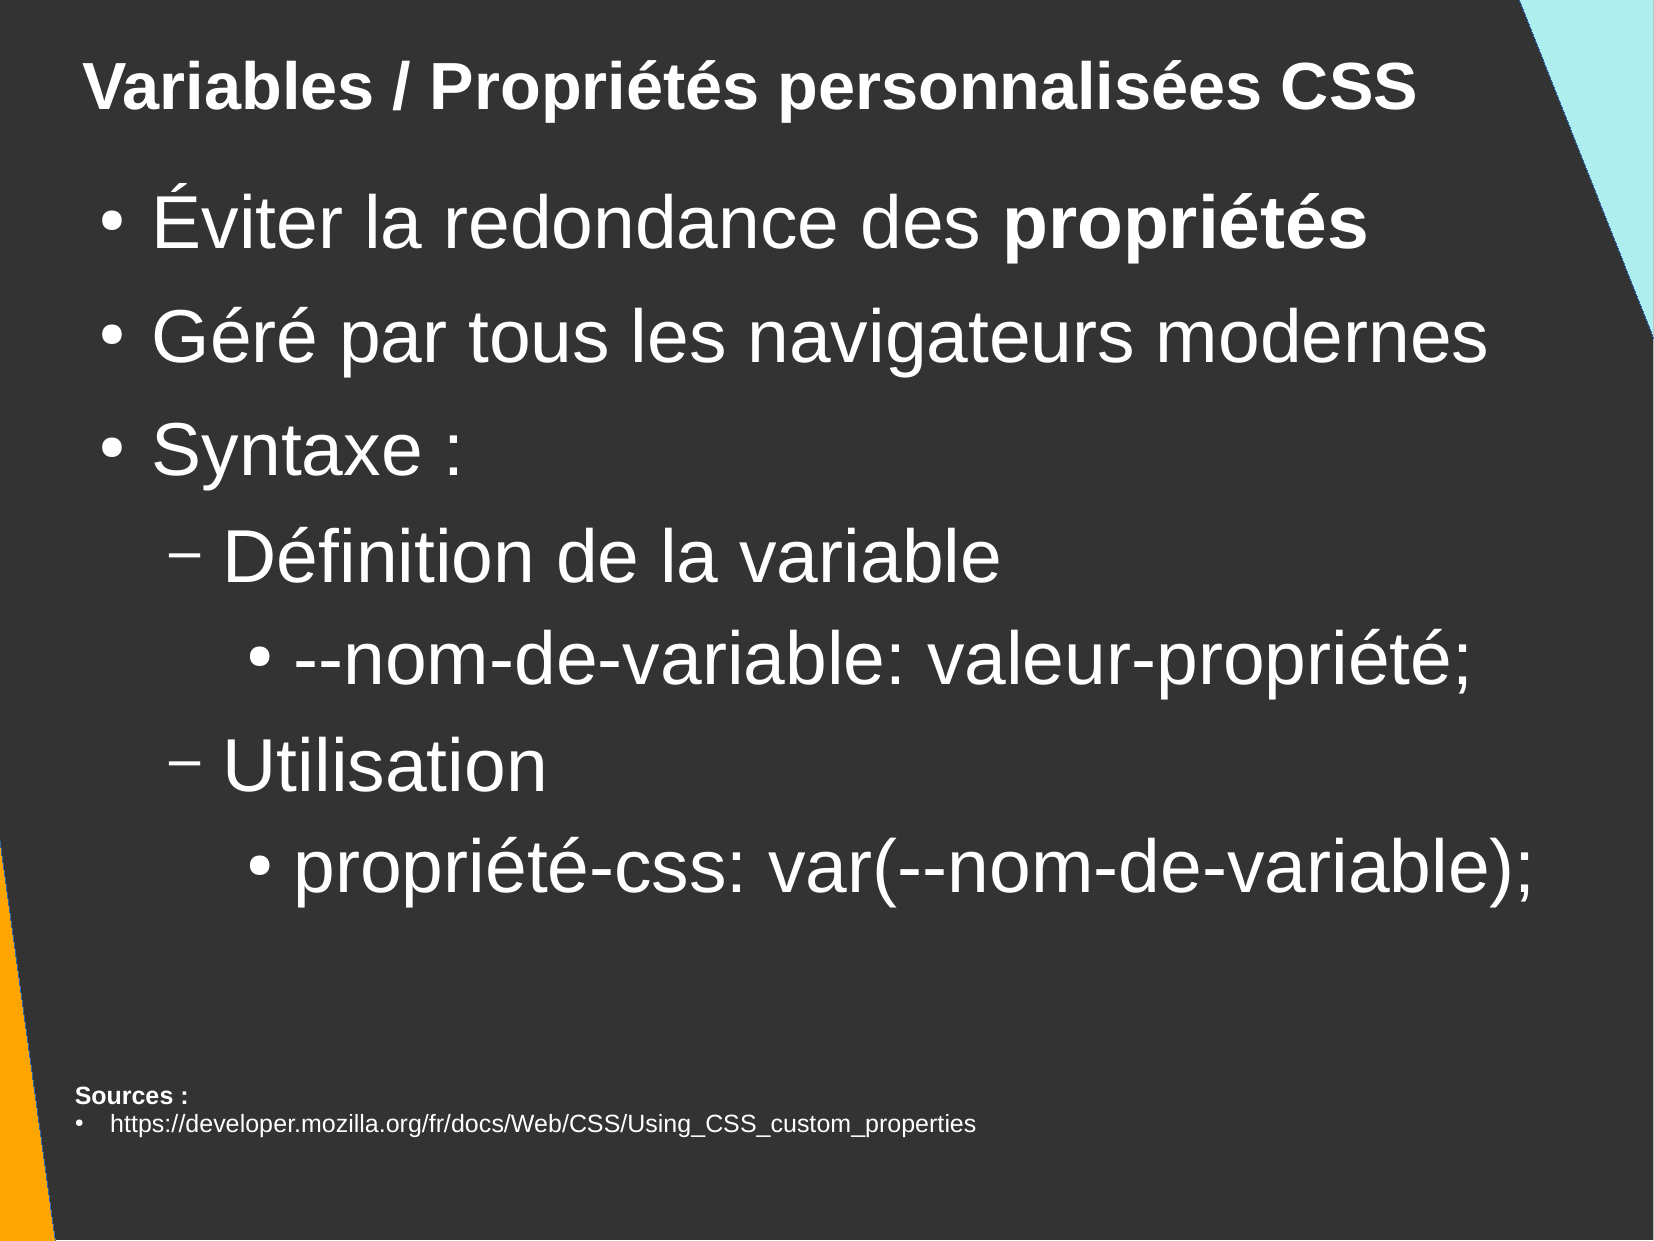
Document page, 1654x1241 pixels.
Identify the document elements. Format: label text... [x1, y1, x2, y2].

title Variables / Propriétés personnalisées CSS [82, 49, 1571, 152]
list Éviter la redondance des propriétés Géré par tous les navigateurs modernes Syntaxe : Définition de la variable --nom-de-variable: valeur-propriété; Utilisation propriété-css: var(--nom-de-variable); [80, 180, 1605, 910]
text_box [0, 840, 56, 1241]
text_box Sources : https://developer.mozilla.org/fr/docs/Web/CSS/Using_CSS_custom_properties [60, 1074, 1546, 1241]
text_box [1519, 0, 1654, 339]
